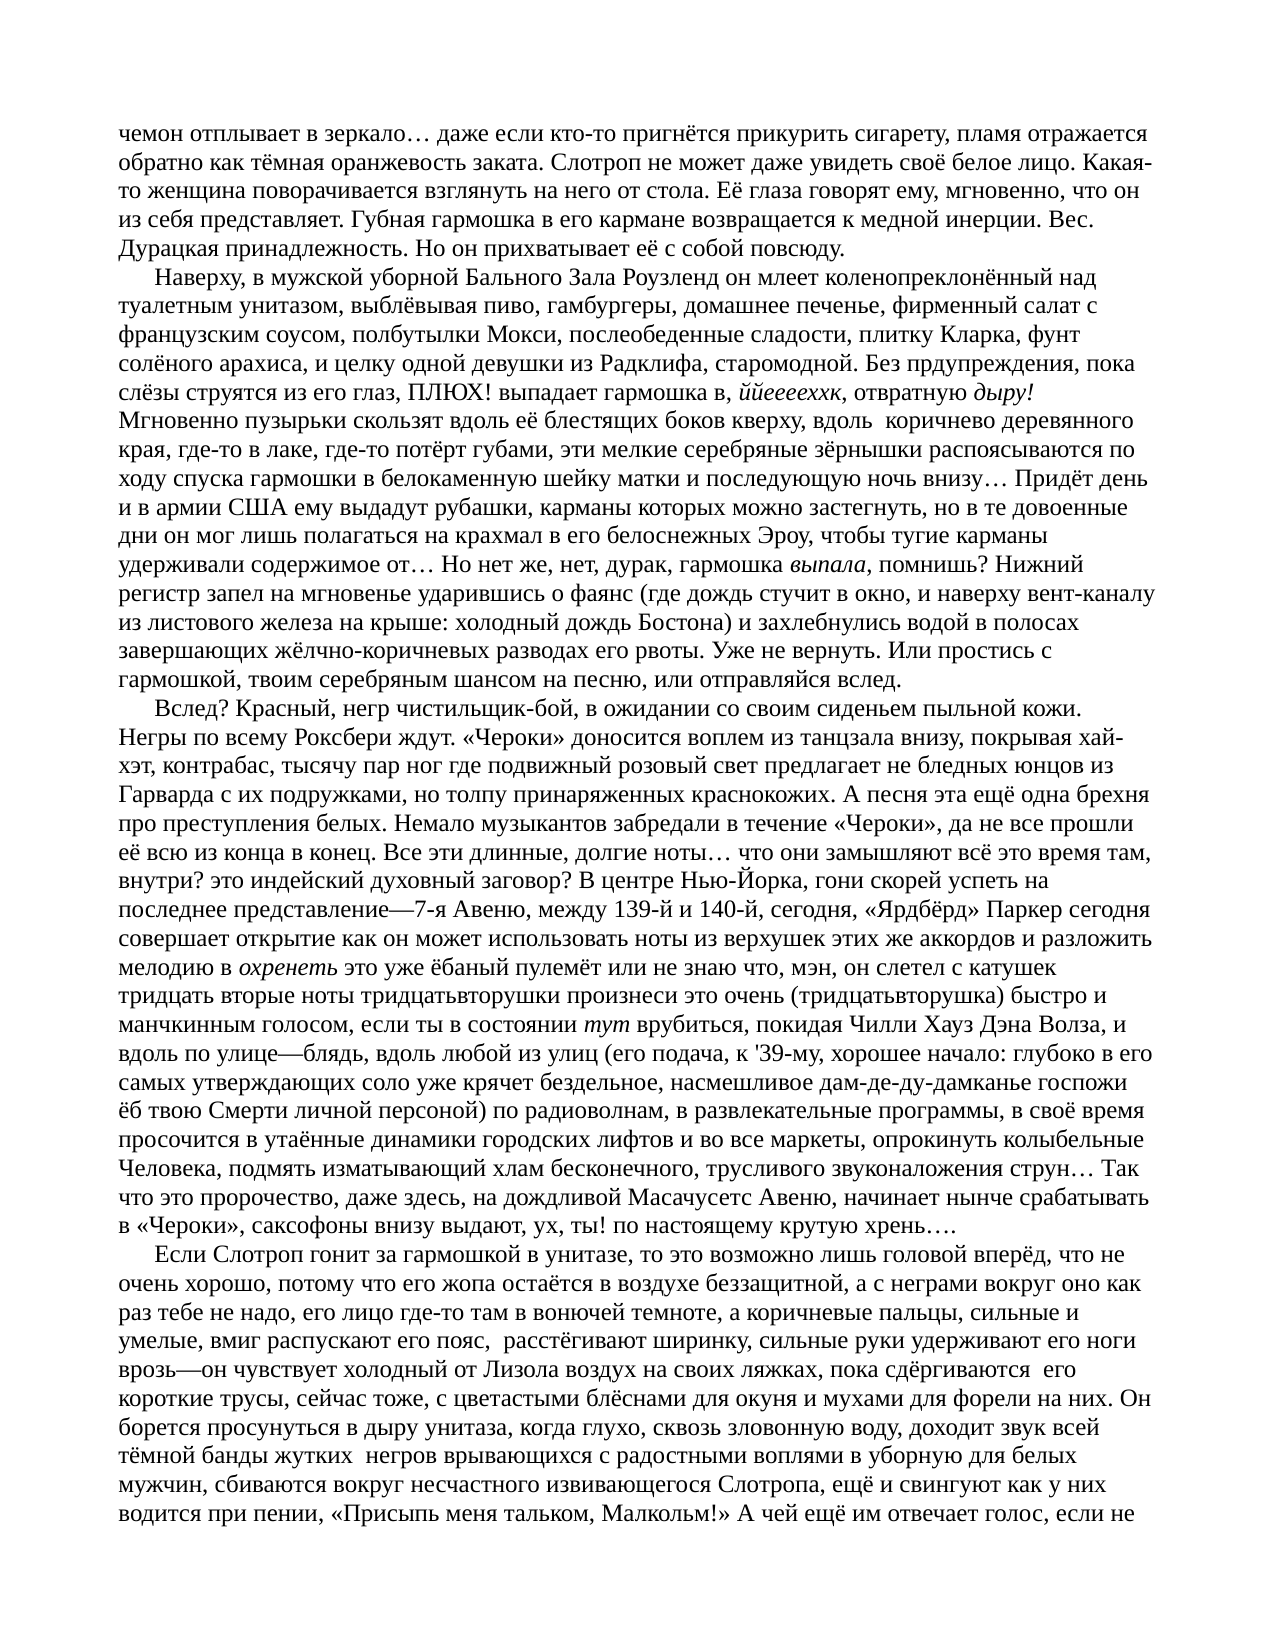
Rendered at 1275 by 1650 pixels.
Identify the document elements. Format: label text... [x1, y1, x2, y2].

text Вслед? Красный, негр чистильщик-бой, в ожидании со своим сиденьем пыльной кожи. Негры по всему Роксбери ждут. «Чероки» доносится воплем из танцзала внизу, покрывая хай-хэт, контрабас, тысячу пар ног где подвижный розовый свет предлагает не бледных юнцов из Гарварда с их подружками, но толпу принаряженных краснокожих. А песня эта ещё одна брехня про преступления белых. Немало музыкантов забредали в течение «Чероки», да не все прошли её всю из конца в конец. Все эти длинные, долгие ноты… что они замышляют всё это время там, внутри? это индейский духовный заговор? В центре Нью-Йорка, гони скорей успеть на последнее представление—7-я Авеню, между 139-й и 140-й, сегодня, «Ярдбёрд» Паркер сегодня совершает открытие как он может использовать ноты из верхушек этих же аккордов и разложить мелодию в охренеть это уже ёбаный пулемёт или не знаю что, мэн, он слетел с катушек тридцать вторые ноты тридцатьвторушки произнеси это очень (тридцатьвторушка) быстро и манчкинным голосом, если ты в состоянии тут врубиться, покидая Чилли Хауз Дэна Волза, и вдоль по улице—блядь, вдоль любой из улиц (его подача, к '39-му, хорошее начало: глубоко в его самых утверждающих соло уже крячет бездельное, насмешливое дам-де-ду-дамканье госпожи ёб твою Смерти личной персоной) по радиоволнам, в развлекательные программы, в своё время просочится в утаённые динамики городских лифтов и во все маркеты, опрокинуть колыбельные Человека, подмять изматывающий хлам бесконечного, трусливого звуконаложения струн… Так что это пророчество, даже здесь, на дождливой Масачусетс Авеню, начинает нынче срабатывать в «Чероки», саксофоны внизу выдают, ух, ты! по настоящему крутую хрень…. [118, 693, 1157, 1239]
text Наверху, в мужской уборной Бального Зала Роузленд он млеет коленопреклонённый над туалетным унитазом, выблёвывая пиво, гамбургеры, домашнее печенье, фирменный салат с французским соусом, полбутылки Мокси, послеобеденные сладости, плитку Кларка, фунт солёного арахиса, и целку одной девушки из Радклифа, старомодной. Без прдупреждения, пока слёзы струятся из его глаз, ПЛЮХ! выпадает гармошка в, ййееееххк, отвратную дыру! Мгновенно пузырьки скользят вдоль её блестящих боков кверху, вдоль коричнево деревянного края, где-то в лаке, где-то потёрт губами, эти мелкие серебряные зёрнышки распоясываются по ходу спуска гармошки в белокаменную шейку матки и последующую ночь внизу… Придёт день и в армии США ему выдадут рубашки, карманы которых можно застегнуть, но в те довоенные дни он мог лишь полагаться на крахмал в его белоснежных Эроу, чтобы тугие карманы удерживали содержимое от… Но нет же, нет, дурак, гармошка выпала, помнишь? Нижний регистр запел на мгновенье ударившись о фаянс (где дождь стучит в окно, и наверху вент-каналу из листового железа на крыше: холодный дождь Бостона) и захлебнулись водой в полосах завершающих жёлчно-коричневых разводах его рвоты. Уже не вернуть. Или простись с гармошкой, твоим серебряным шансом на песню, или отправляйся вслед. [118, 262, 1157, 693]
text чемон отплывает в зеркало… даже если кто-то пригнётся прикурить сигарету, пламя отражается обратно как тёмная оранжевость заката. Слотроп не может даже увидеть своё белое лицо. Какая-то женщина поворачивается взглянуть на него от стола. Её глаза говорят ему, мгновенно, что он из себя представляет. Губная гармошка в его кармане возвращается к медной инерции. Вес. Дурацкая принадлежность. Но он прихватывает её с собой повсюду. [118, 118, 1157, 262]
text Если Слотроп гонит за гармошкой в унитазе, то это возможно лишь головой вперёд, что не очень хорошо, потому что его жопа остаётся в воздухе беззащитной, а с неграми вокруг оно как раз тебе не надо, его лицо где-то там в вонючей темноте, а коричневые пальцы, сильные и умелые, вмиг распускают его пояс, расстёгивают ширинку, сильные руки удерживают его ноги врозь—он чувствует холодный от Лизола воздух на своих ляжках, пока сдёргиваются его короткие трусы, сейчас тоже, с цветастыми блёснами для окуня и мухами для форели на них. Он борется просунуться в дыру унитаза, когда глухо, сквозь зловонную воду, доходит звук всей тёмной банды жутких негров врывающихся с радостными воплями в уборную для белых мужчин, сбиваются вокруг несчастного извивающегося Слотропа, ещё и свингуют как у них водится при пении, «Присыпь меня тальком, Малкольм!» А чей ещё им отвечает голос, если не [118, 1239, 1157, 1527]
